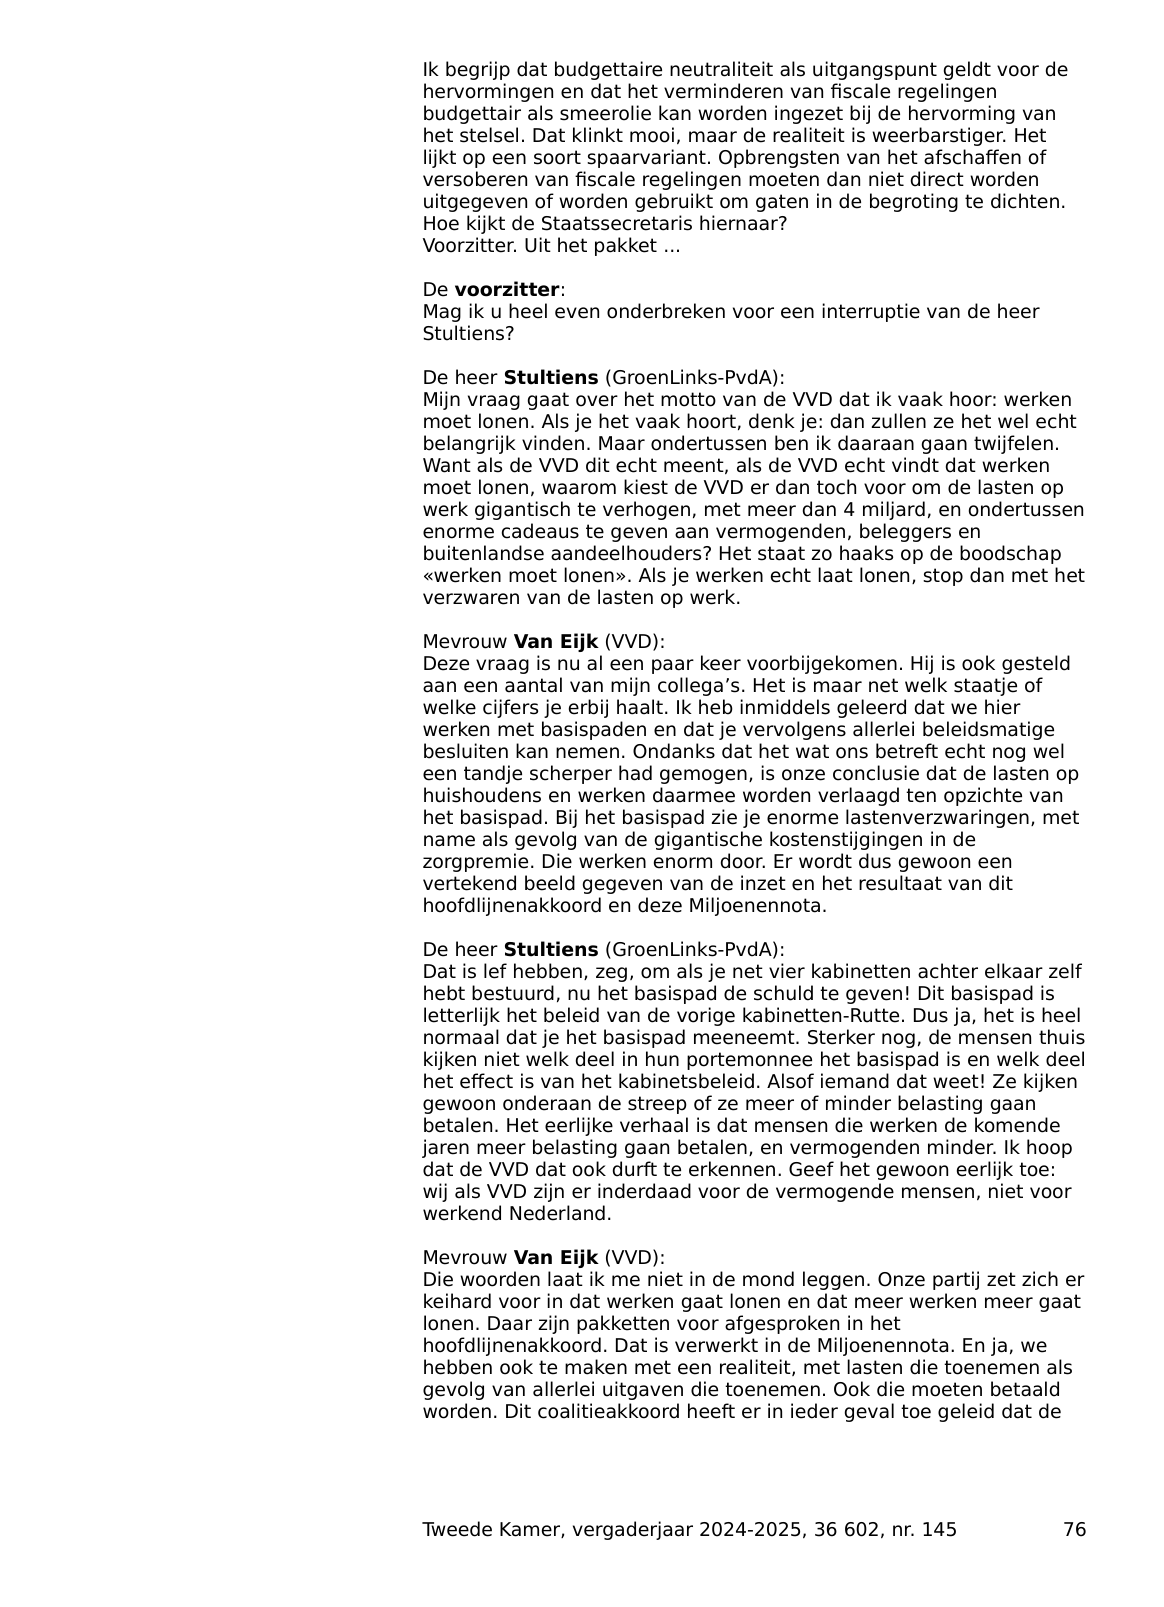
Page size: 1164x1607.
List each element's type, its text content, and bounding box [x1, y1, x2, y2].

text Ik begrijp dat budgettaire neutraliteit als uitgangspunt geldt voor de hervormingen en dat het verminderen van fiscale regelingen budgettair als smeerolie kan worden ingezet bij de hervorming van het stelsel. Dat klinkt mooi, maar de realiteit is weerbarstiger. Het lijkt op een soort spaarvariant. Opbrengsten van het afschaffen of versoberen van fiscale regelingen moeten dan niet direct worden uitgegeven of worden gebruikt om gaten in de begroting te dichten. Hoe kijkt de Staatssecretaris hiernaar? [422, 59, 1087, 235]
text Mijn vraag gaat over het motto van de VVD dat ik vaak hoor: werken moet lonen. Als je het vaak hoort, denk je: dan zullen ze het wel echt belangrijk vinden. Maar ondertussen ben ik daaraan gaan twijfelen. Want als de VVD dit echt meent, als de VVD echt vindt dat werken moet lonen, waarom kiest de VVD er dan toch voor om de lasten op werk gigantisch te verhogen, met meer dan 4 miljard, en ondertussen enorme cadeaus te geven aan vermogenden, beleggers en buitenlandse aandeelhouders? Het staat zo haaks op de boodschap «werken moet lonen». Als je werken echt laat lonen, stop dan met het verzwaren van de lasten op werk. [422, 389, 1087, 609]
text Voorzitter. Uit het pakket ... [422, 235, 1087, 257]
text Mevrouw Van Eijk (VVD): [422, 1247, 1087, 1269]
text Dat is lef hebben, zeg, om als je net vier kabinetten achter elkaar zelf hebt bestuurd, nu het basispad de schuld te geven! Dit basispad is letterlijk het beleid van de vorige kabinetten-Rutte. Dus ja, het is heel normaal dat je het basispad meeneemt. Sterker nog, de mensen thuis kijken niet welk deel in hun portemonnee het basispad is en welk deel het effect is van het kabinetsbeleid. Alsof iemand dat weet! Ze kijken gewoon onderaan de streep of ze meer of minder belasting gaan betalen. Het eerlijke verhaal is dat mensen die werken de komende jaren meer belasting gaan betalen, en vermogenden minder. Ik hoop dat de VVD dat ook durft te erkennen. Geef het gewoon eerlijk toe: wij als VVD zijn er inderdaad voor de vermogende mensen, niet voor werkend Nederland. [422, 961, 1087, 1225]
text Die woorden laat ik me niet in de mond leggen. Onze partij zet zich er keihard voor in dat werken gaat lonen en dat meer werken meer gaat lonen. Daar zijn pakketten voor afgesproken in het hoofdlijnenakkoord. Dat is verwerkt in de Miljoenennota. En ja, we hebben ook te maken met een realiteit, met lasten die toenemen als gevolg van allerlei uitgaven die toenemen. Ook die moeten betaald worden. Dit coalitieakkoord heeft er in ieder geval toe geleid dat de [422, 1269, 1087, 1423]
text De heer Stultiens (GroenLinks-PvdA): [422, 939, 1087, 961]
text De voorzitter: [422, 279, 1087, 301]
text Mag ik u heel even onderbreken voor een interruptie van de heer Stultiens? [422, 301, 1087, 345]
text Deze vraag is nu al een paar keer voorbijgekomen. Hij is ook gesteld aan een aantal van mijn collega’s. Het is maar net welk staatje of welke cijfers je erbij haalt. Ik heb inmiddels geleerd dat we hier werken met basispaden en dat je vervolgens allerlei beleidsmatige besluiten kan nemen. Ondanks dat het wat ons betreft echt nog wel een tandje scherper had gemogen, is onze conclusie dat de lasten op huishoudens en werken daarmee worden verlaagd ten opzichte van het basispad. Bij het basispad zie je enorme lastenverzwaringen, met name als gevolg van de gigantische kostenstijgingen in de zorgpremie. Die werken enorm door. Er wordt dus gewoon een vertekend beeld gegeven van de inzet en het resultaat van dit hoofdlijnenakkoord en deze Miljoenennota. [422, 653, 1087, 917]
text De heer Stultiens (GroenLinks-PvdA): [422, 367, 1087, 389]
text Mevrouw Van Eijk (VVD): [422, 631, 1087, 653]
